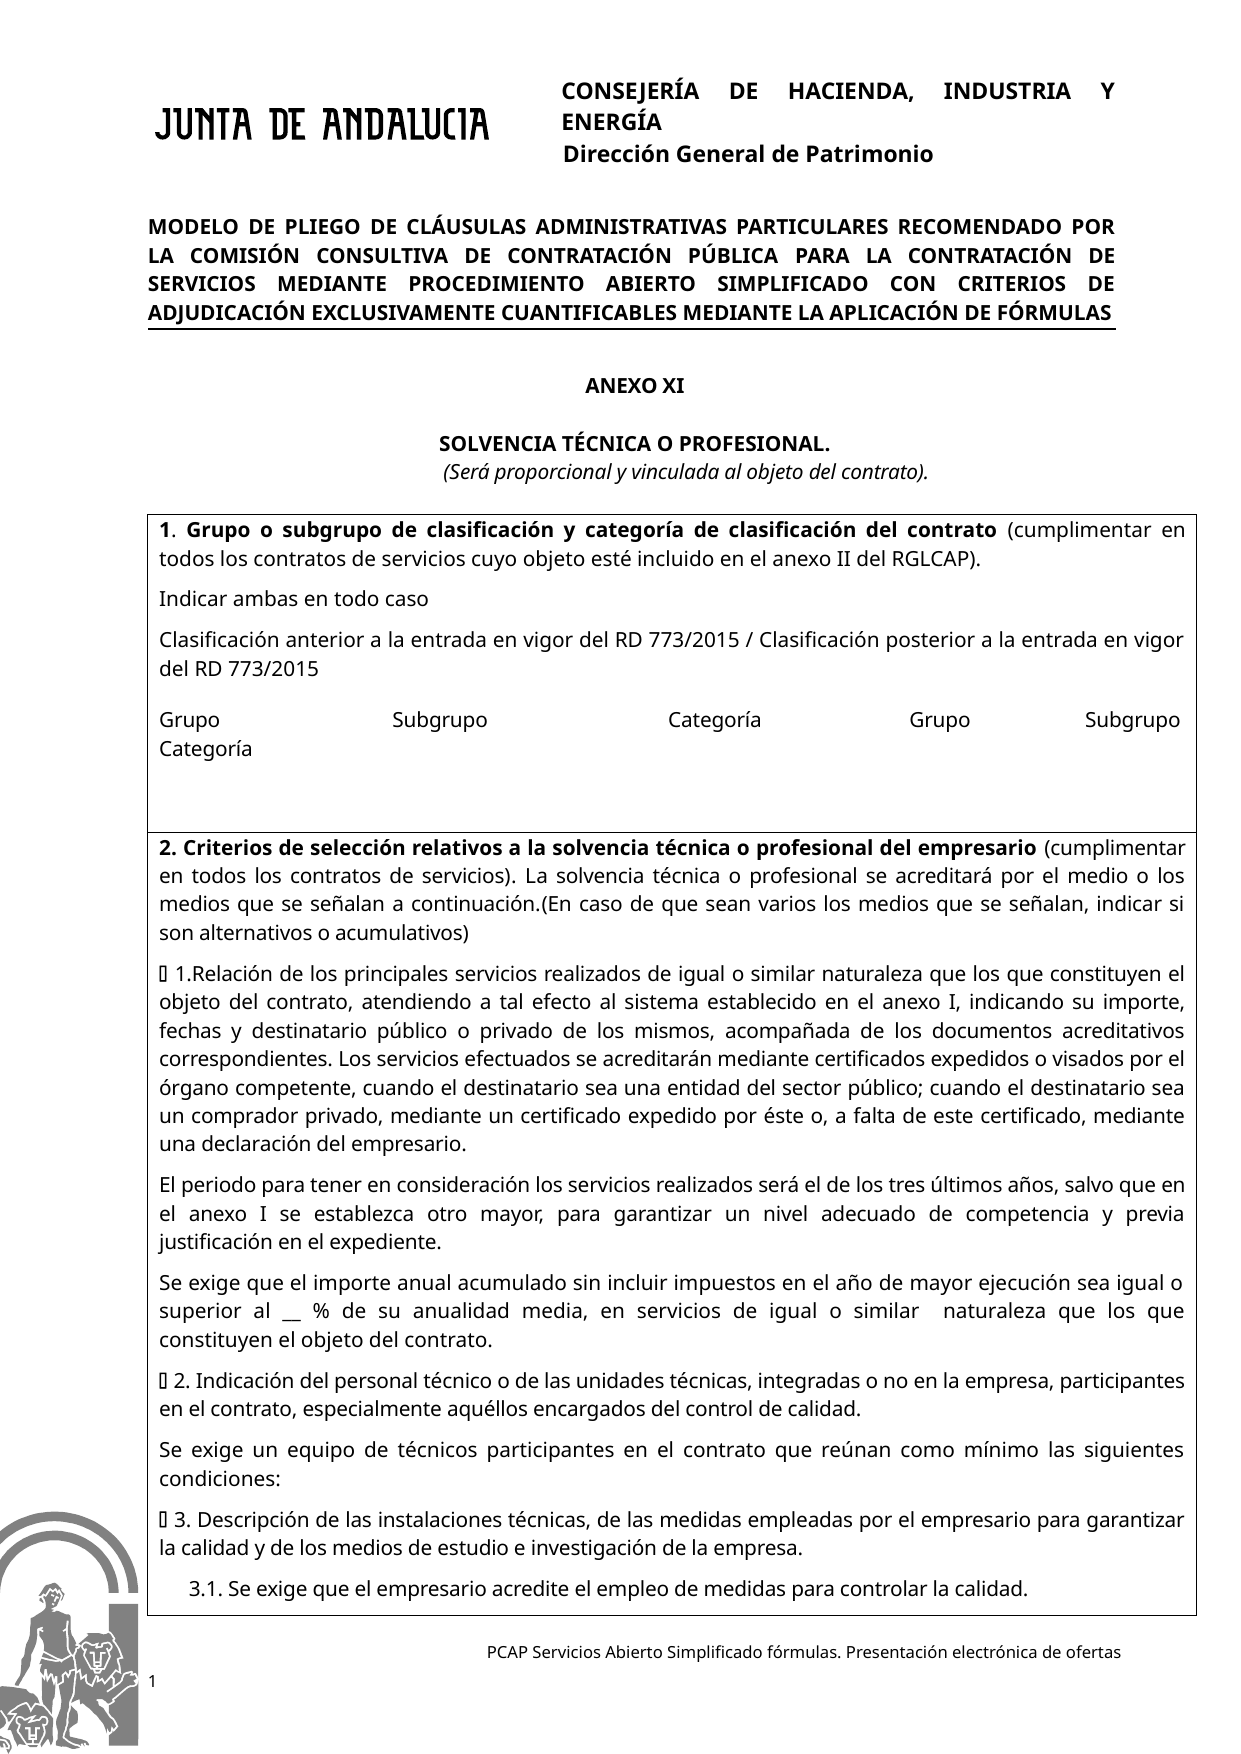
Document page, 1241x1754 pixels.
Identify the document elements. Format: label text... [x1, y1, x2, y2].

text ANEXO XI [148, 372, 1122, 400]
text MODELO DE PLIEGO DE CLÁUSULAS ADMINISTRATIVAS PARTICULARES RECOMENDADO POR LA COMISIÓN CONSULTIVA DE CONTRATACIÓN PÚBLICA PARA LA CONTRATACIÓN DE SERVICIOS MEDIANTE PROCEDIMIENTO ABIERTO SIMPLIFICADO CON CRITERIOS DE ADJUDICACIÓN EXCLUSIVAMENTE CUANTIFICABLES MEDIANTE LA APLICACIÓN DE FÓRMULAS [148, 212, 1116, 328]
table_cell 2. Criterios de selección relativos a la solvencia técnica o profesional del empresario (cumplimentar en todos los contratos de servicios). La solvencia técnica o profesional se acreditará por el medio o los medios que se señalan a continuación.(En caso de que sean varios los medios que se señalan, indicar si son alternativos o acumulativos) c 1.Relación de los principales servicios realizados de igual o similar naturaleza que los que constituyen el objeto del contrato, atendiendo a tal efecto al sistema establecido en el anexo I, indicando su importe, fechas y destinatario público o privado de los mismos, acompañada de los documentos acreditativos correspondientes. Los servicios efectuados se acreditarán mediante certificados expedidos o visados por el órgano competente, cuando el destinatario sea una entidad del sector público; cuando el destinatario sea un comprador privado, mediante un certificado expedido por éste o, a falta de este certificado, mediante una declaración del empresario. El periodo para tener en consideración los servicios realizados será el de los tres últimos años, salvo que en el anexo I se establezca otro mayor, para garantizar un nivel adecuado de competencia y previa justificación en el expediente. Se exige que el importe anual acumulado sin incluir impuestos en el año de mayor ejecución sea igual o superior al __ % de su anualidad media, en servicios de igual o similar naturaleza que los que constituyen el objeto del contrato. c 2. Indicación del personal técnico o de las unidades técnicas, integradas o no en la empresa, participantes en el contrato, especialmente aquéllos encargados del control de calidad. Se exige un equipo de técnicos participantes en el contrato que reúnan como mínimo las siguientes condiciones: c 3. Descripción de las instalaciones técnicas, de las medidas empleadas por el empresario para garantizar la calidad y de los medios de estudio e investigación de la empresa. 3.1. Se exige que el empresario acredite el empleo de medidas para controlar la calidad. [148, 833, 1196, 1615]
table_header 1. Grupo o subgrupo de clasificación y categoría de clasificación del contrato (cumplimentar en todos los contratos de servicios cuyo objeto esté incluido en el anexo II del RGLCAP). Indicar ambas en todo caso Clasificación anterior a la entrada en vigor del RD 773/2015 / Clasificación posterior a la entrada en vigor del RD 773/2015 Grupo Subgrupo Categoría Grupo Subgrupo Categoría [148, 515, 1196, 832]
text (Será proporcional y vinculada al objeto del contrato). [148, 457, 1122, 486]
text SOLVENCIA TÉCNICA O PROFESIONAL. [148, 429, 1122, 457]
